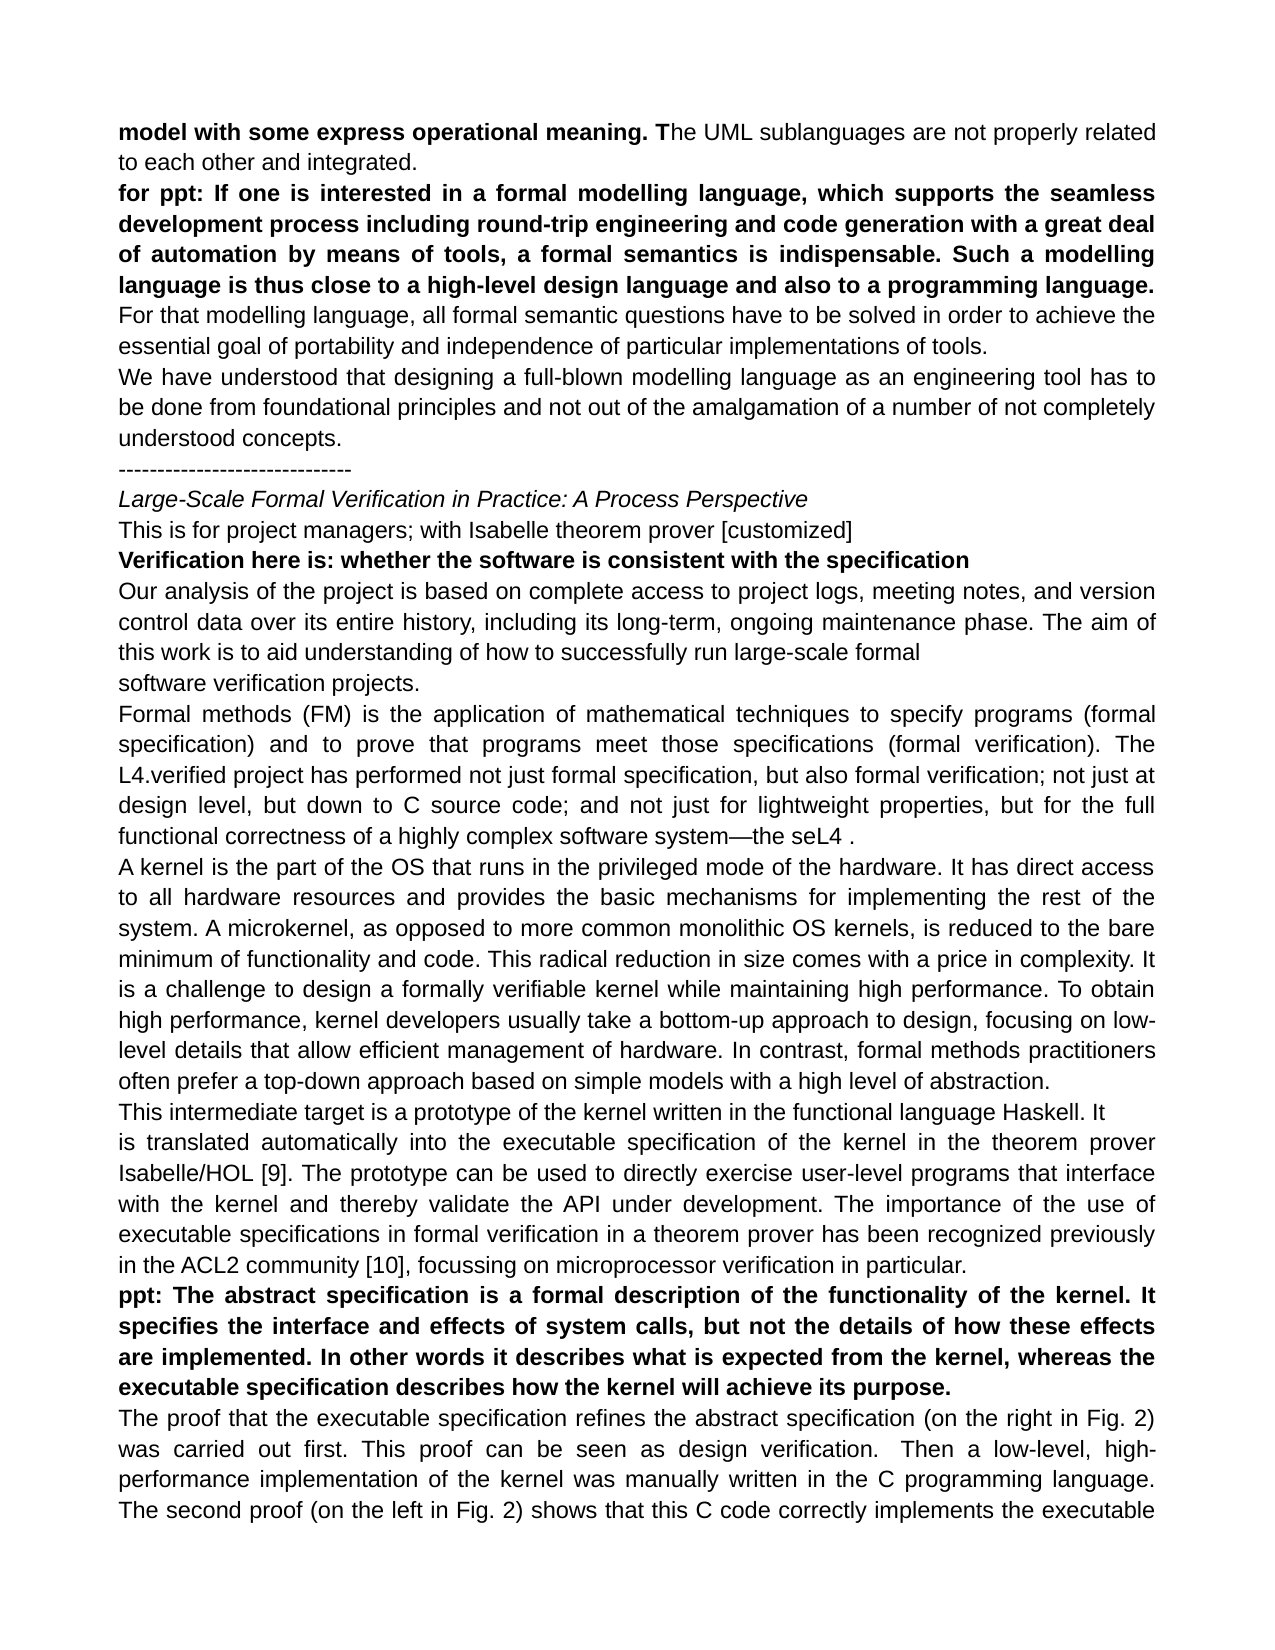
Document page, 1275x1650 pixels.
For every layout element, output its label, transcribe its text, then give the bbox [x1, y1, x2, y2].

text The proof that the executable specification refines the abstract specification (on the right in Fig. 2) was carried out first. This proof can be seen as design verification. Then a low-level, high-performance implementation of the kernel was manually written in the C programming language. The second proof (on the left in Fig. 2) shows that this C code correctly implements the executable [118, 1404, 1157, 1523]
text This intermediate target is a prototype of the kernel written in the functional language Haskell. It [118, 1098, 1157, 1125]
text We have understood that designing a full-blown modelling language as an engineering tool has to be done from foundational principles and not out of the amalgamation of a number of not completely understood concepts. [118, 363, 1157, 451]
text A kernel is the part of the OS that runs in the privileged mode of the hardware. It has direct access to all hardware resources and provides the basic mechanisms for implementing the rest of the system. A microkernel, as opposed to more common monolithic OS kernels, is reduced to the bare minimum of functionality and code. This radical reduction in size comes with a price in complexity. It is a challenge to design a formally verifiable kernel while maintaining high performance. To obtain high performance, kernel developers usually take a bottom-up approach to design, focusing on low-level details that allow efficient management of hardware. In contrast, formal methods practitioners often prefer a top-down approach based on simple models with a high level of abstraction. [118, 853, 1157, 1094]
text is translated automatically into the executable specification of the kernel in the theorem prover Isabelle/HOL [9]. The prototype can be used to directly exercise user-level programs that interface with the kernel and thereby validate the API under development. The importance of the use of executable specifications in formal verification in a theorem prover has been recognized previously in the ACL2 community [10], focussing on microprocessor verification in particular. [118, 1129, 1157, 1278]
text This is for project managers; with Isabelle theorem prover [customized] [118, 516, 1157, 543]
text Verification here is: whether the software is consistent with the specification [118, 547, 1157, 574]
text ppt: The abstract specification is a formal description of the functionality of the kernel. It specifies the interface and effects of system calls, but not the details of how these effects are implemented. In other words it describes what is expected from the kernel, whereas the executable specification describes how the kernel will achieve its purpose. [118, 1282, 1157, 1401]
text Our analysis of the project is based on complete access to project logs, meeting notes, and version control data over its entire history, including its long-term, ongoing maintenance phase. The aim of this work is to aid understanding of how to successfully run large-scale formal [118, 577, 1157, 666]
text for ppt: If one is interested in a formal modelling language, which supports the seamless development process including round-trip engineering and code generation with a great deal of automation by means of tools, a formal semantics is indispensable. Such a modelling language is thus close to a high-level design language and also to a programming language. For that modelling language, all formal semantic questions have to be solved in order to achieve the essential goal of portability and independence of particular implementations of tools. [118, 179, 1157, 359]
text Large-Scale Formal Verification in Practice: A Process Perspective [118, 486, 1157, 512]
text ------------------------------ [118, 455, 1157, 482]
text model with some express operational meaning. The UML sublanguages are not properly related to each other and integrated. [118, 118, 1157, 176]
text Formal methods (FM) is the application of mathematical techniques to specify programs (formal specification) and to prove that programs meet those specifications (formal verification). The L4.verified project has performed not just formal specification, but also formal verification; not just at design level, but down to C source code; and not just for lightweight properties, but for the full functional correctness of a highly complex software system—the seL4 . [118, 700, 1157, 849]
text software verification projects. [118, 669, 1157, 696]
